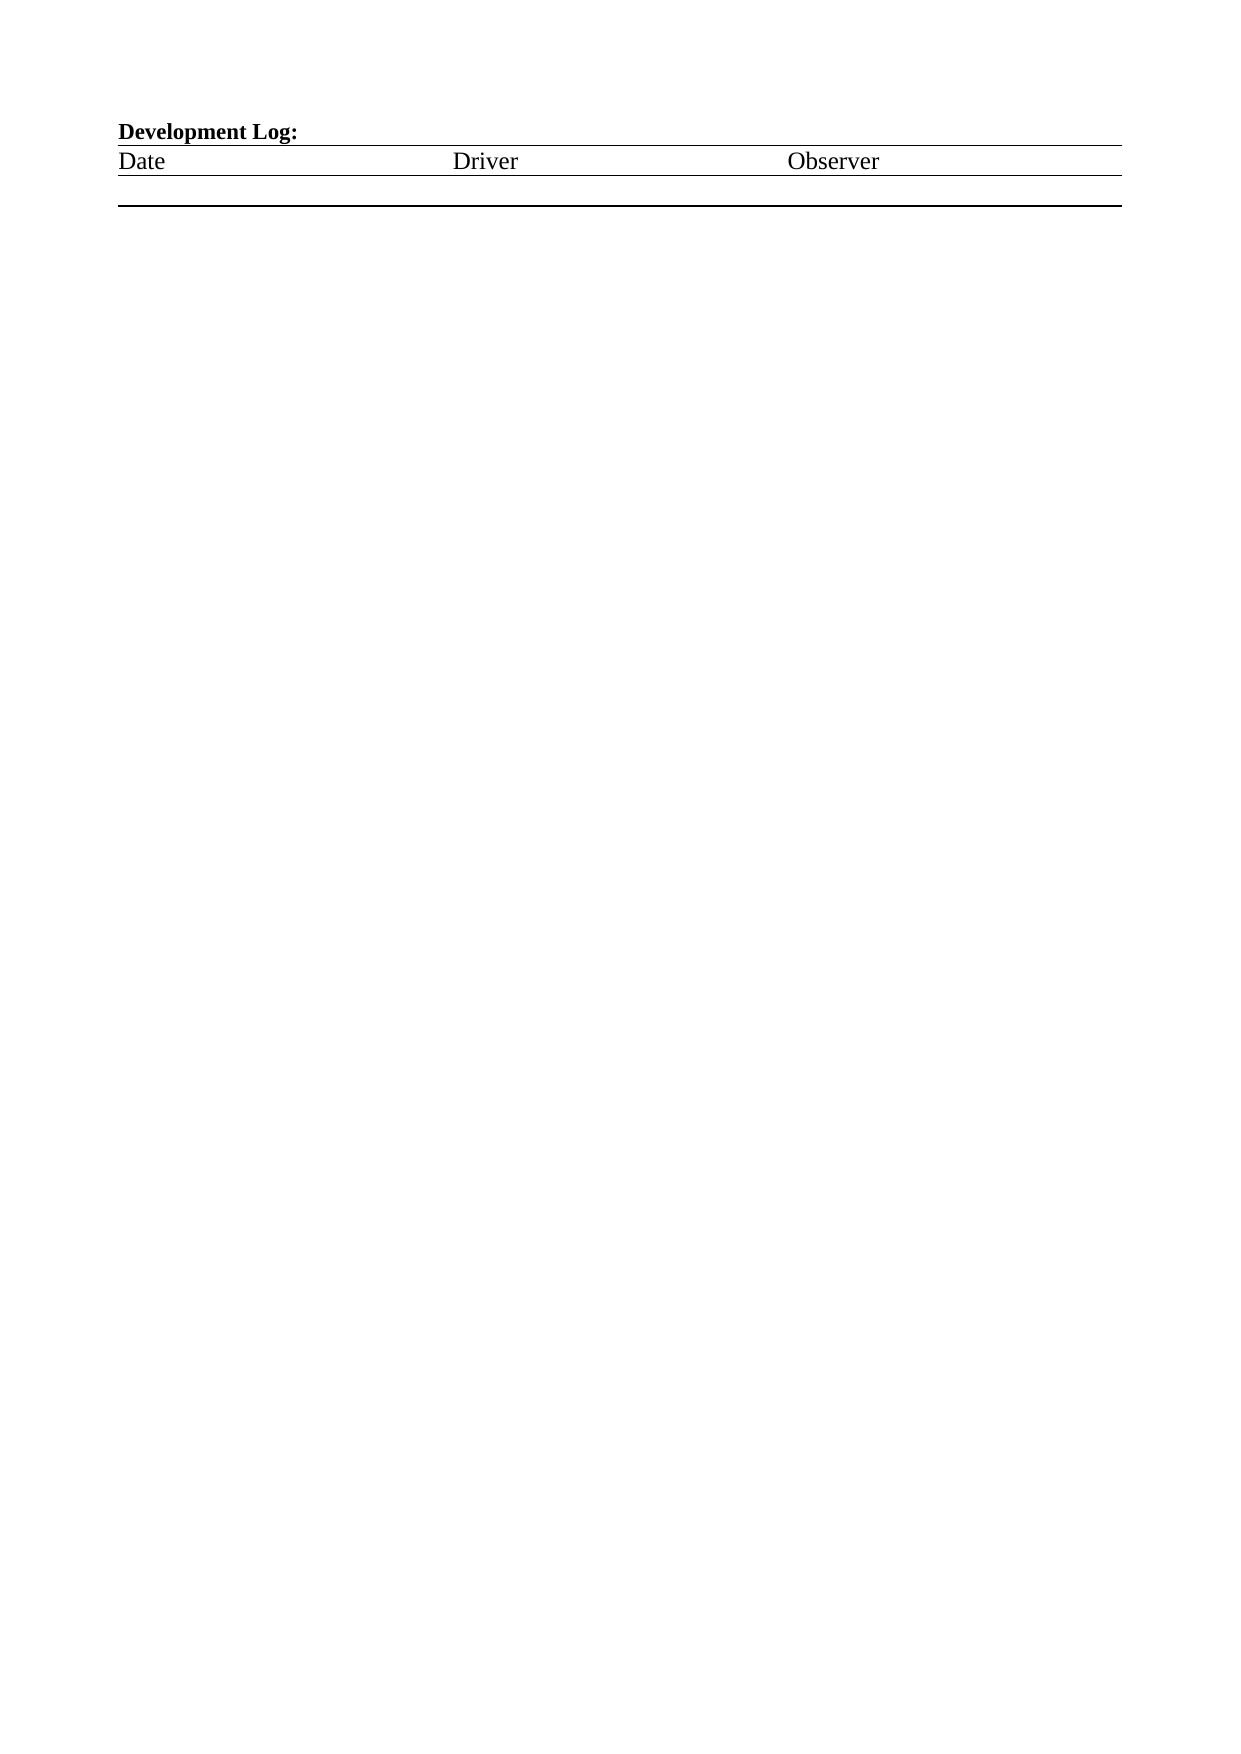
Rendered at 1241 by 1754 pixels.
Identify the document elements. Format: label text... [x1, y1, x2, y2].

table_header Date [118, 146, 453, 175]
table_cell [118, 176, 453, 205]
table_header Observer [788, 146, 1122, 175]
table_header Driver [453, 146, 787, 175]
table_cell [453, 176, 787, 205]
table_cell [788, 176, 1122, 205]
text Development Log: [118, 118, 1122, 144]
